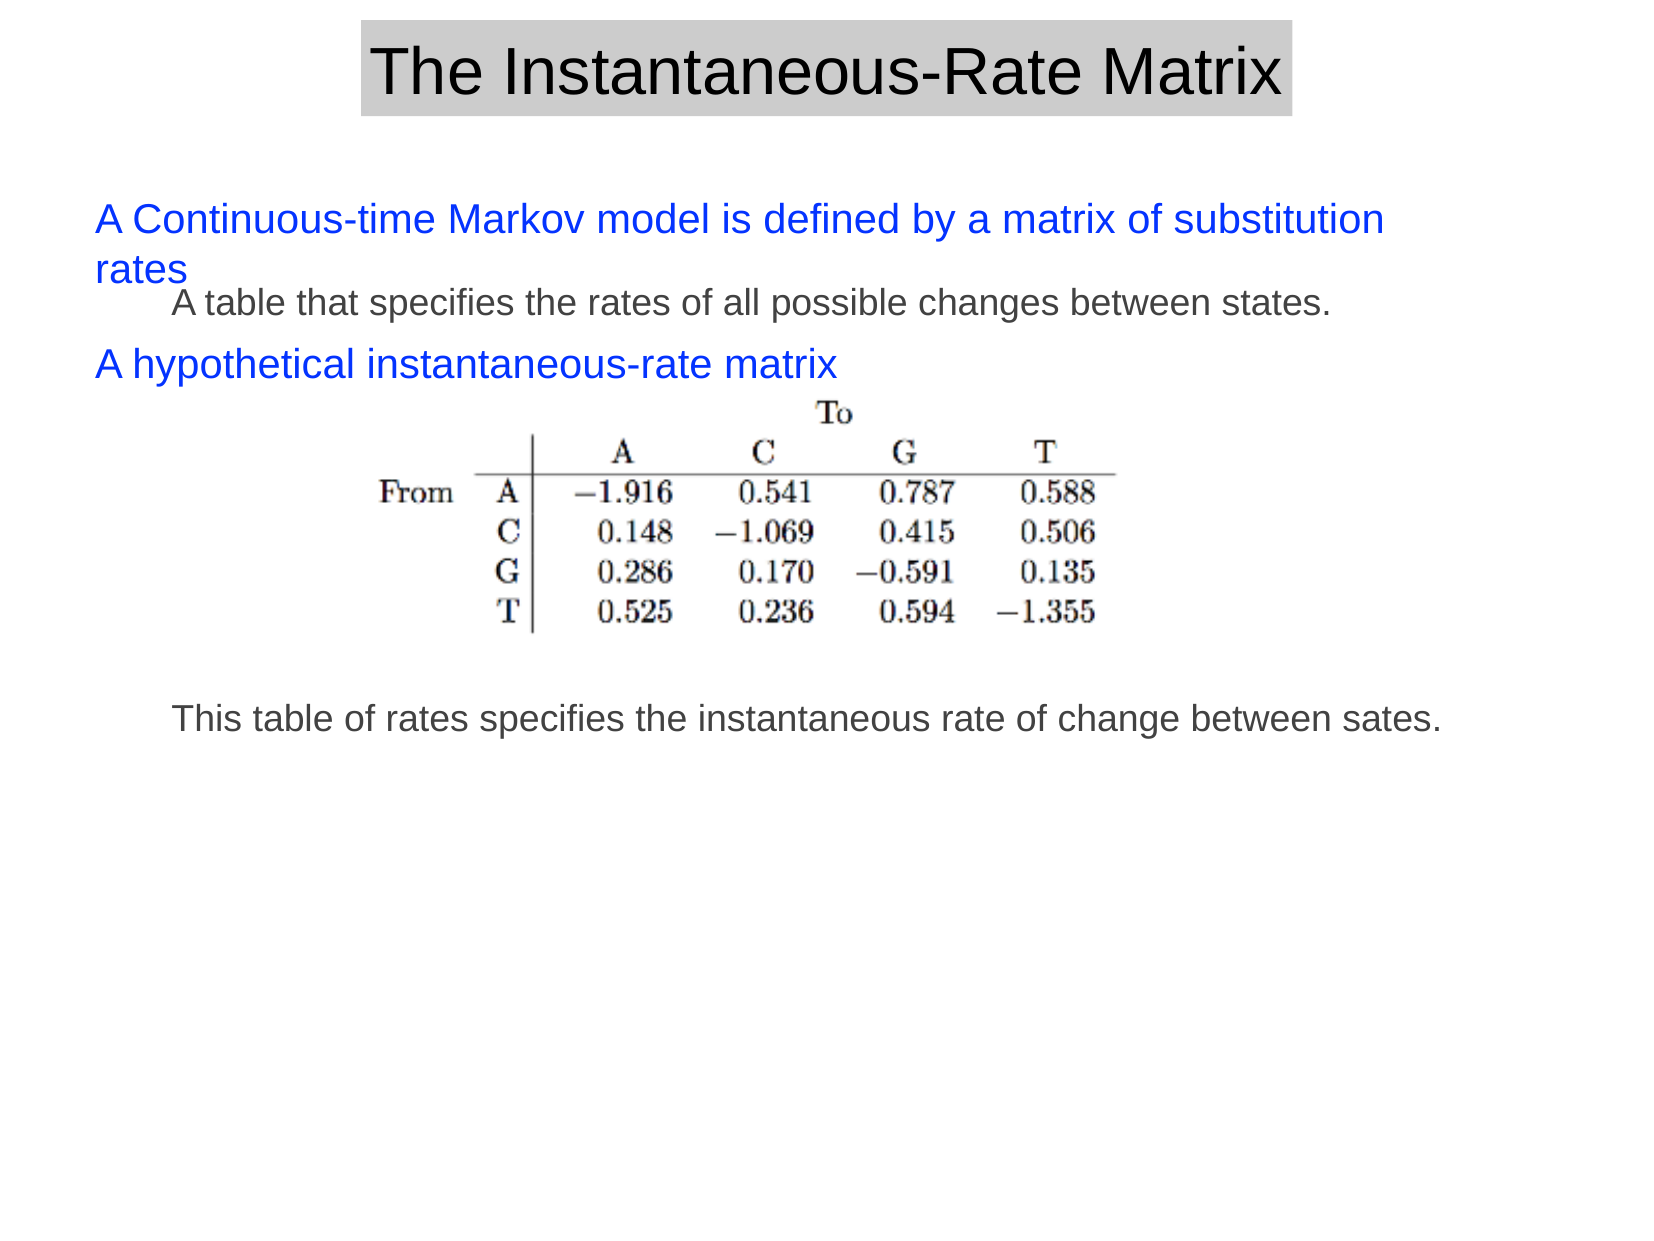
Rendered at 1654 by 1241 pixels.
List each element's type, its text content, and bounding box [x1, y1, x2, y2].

text_box A table that specifies the rates of all possible changes between states. [163, 269, 1495, 328]
text_box The Instantaneous-Rate Matrix [361, 20, 1293, 117]
picture [377, 393, 1126, 646]
text_box A hypothetical instantaneous-rate matrix [86, 328, 1495, 396]
text_box A Continuous-time Markov model is defined by a matrix of substitution rates [86, 183, 1495, 301]
text_box This table of rates specifies the instantaneous rate of change between sates. [163, 686, 1495, 748]
